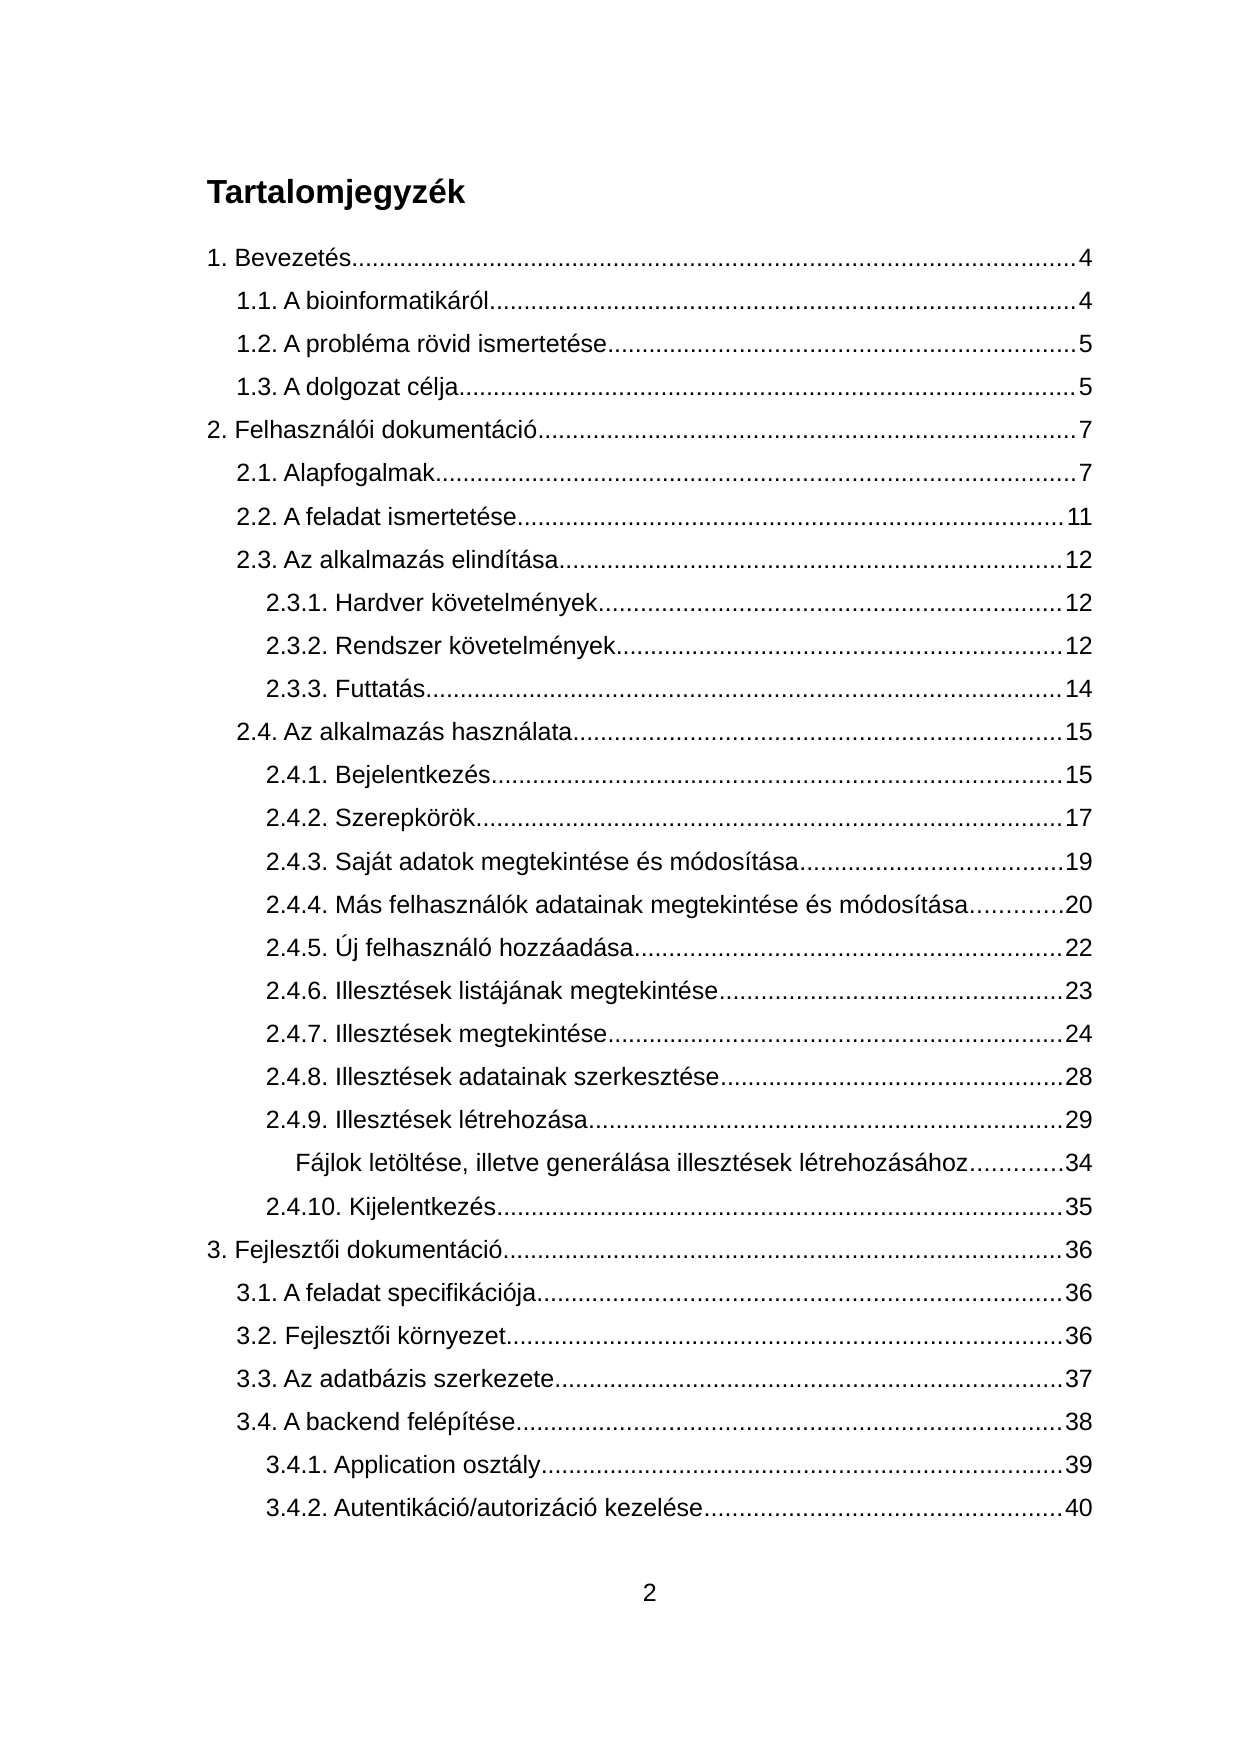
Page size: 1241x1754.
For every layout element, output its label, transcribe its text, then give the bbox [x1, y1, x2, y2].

text 3. Fejlesztői dokumentáció 36 [207, 1234, 1093, 1263]
text 3.4.2. Autentikáció/autorizáció kezelése 40 [266, 1493, 1093, 1522]
text 2.4.1. Bejelentkezés 15 [266, 760, 1093, 789]
subtitle Tartalomjegyzék [207, 173, 1093, 211]
text 2.1. Alapfogalmak 7 [236, 458, 1093, 487]
text 2.3. Az alkalmazás elindítása 12 [236, 544, 1093, 573]
text 2.4.3. Saját adatok megtekintése és módosítása 19 [266, 846, 1093, 875]
text Fájlok letöltése, illetve generálása illesztések létrehozásához 34 [295, 1148, 1093, 1177]
text 2.4.9. Illesztések létrehozása 29 [266, 1105, 1093, 1134]
text 2.4.7. Illesztések megtekintése 24 [266, 1019, 1093, 1048]
text 3.3. Az adatbázis szerkezete 37 [236, 1364, 1093, 1393]
text 1.1. A bioinformatikáról 4 [236, 286, 1093, 314]
text 2.3.3. Futtatás 14 [266, 674, 1093, 703]
text 2.4.5. Új felhasználó hozzáadása 22 [266, 933, 1093, 961]
text 3.4.1. Application osztály 39 [266, 1450, 1093, 1479]
text 2.3.1. Hardver követelmények 12 [266, 588, 1093, 616]
text 2.3.2. Rendszer követelmények 12 [266, 631, 1093, 659]
text 2.4. Az alkalmazás használata 15 [236, 717, 1093, 746]
text 3.4. A backend felépítése 38 [236, 1407, 1093, 1436]
text 2.4.6. Illesztések listájának megtekintése 23 [266, 976, 1093, 1004]
text 3.2. Fejlesztői környezet 36 [236, 1321, 1093, 1349]
text 2.4.2. Szerepkörök 17 [266, 803, 1093, 832]
text 2.2. A feladat ismertetése 11 [236, 501, 1093, 530]
text 3.1. A feladat specifikációja 36 [236, 1278, 1093, 1306]
text 2.4.8. Illesztések adatainak szerkesztése 28 [266, 1062, 1093, 1091]
text 2.4.4. Más felhasználók adatainak megtekintése és módosítása 20 [266, 889, 1093, 918]
text 2. Felhasználói dokumentáció 7 [207, 415, 1093, 444]
text 1.2. A probléma rövid ismertetése 5 [236, 329, 1093, 358]
text 1.3. A dolgozat célja 5 [236, 372, 1093, 401]
text 2.4.10. Kijelentkezés 35 [266, 1191, 1093, 1220]
text 1. Bevezetés 4 [207, 243, 1093, 271]
